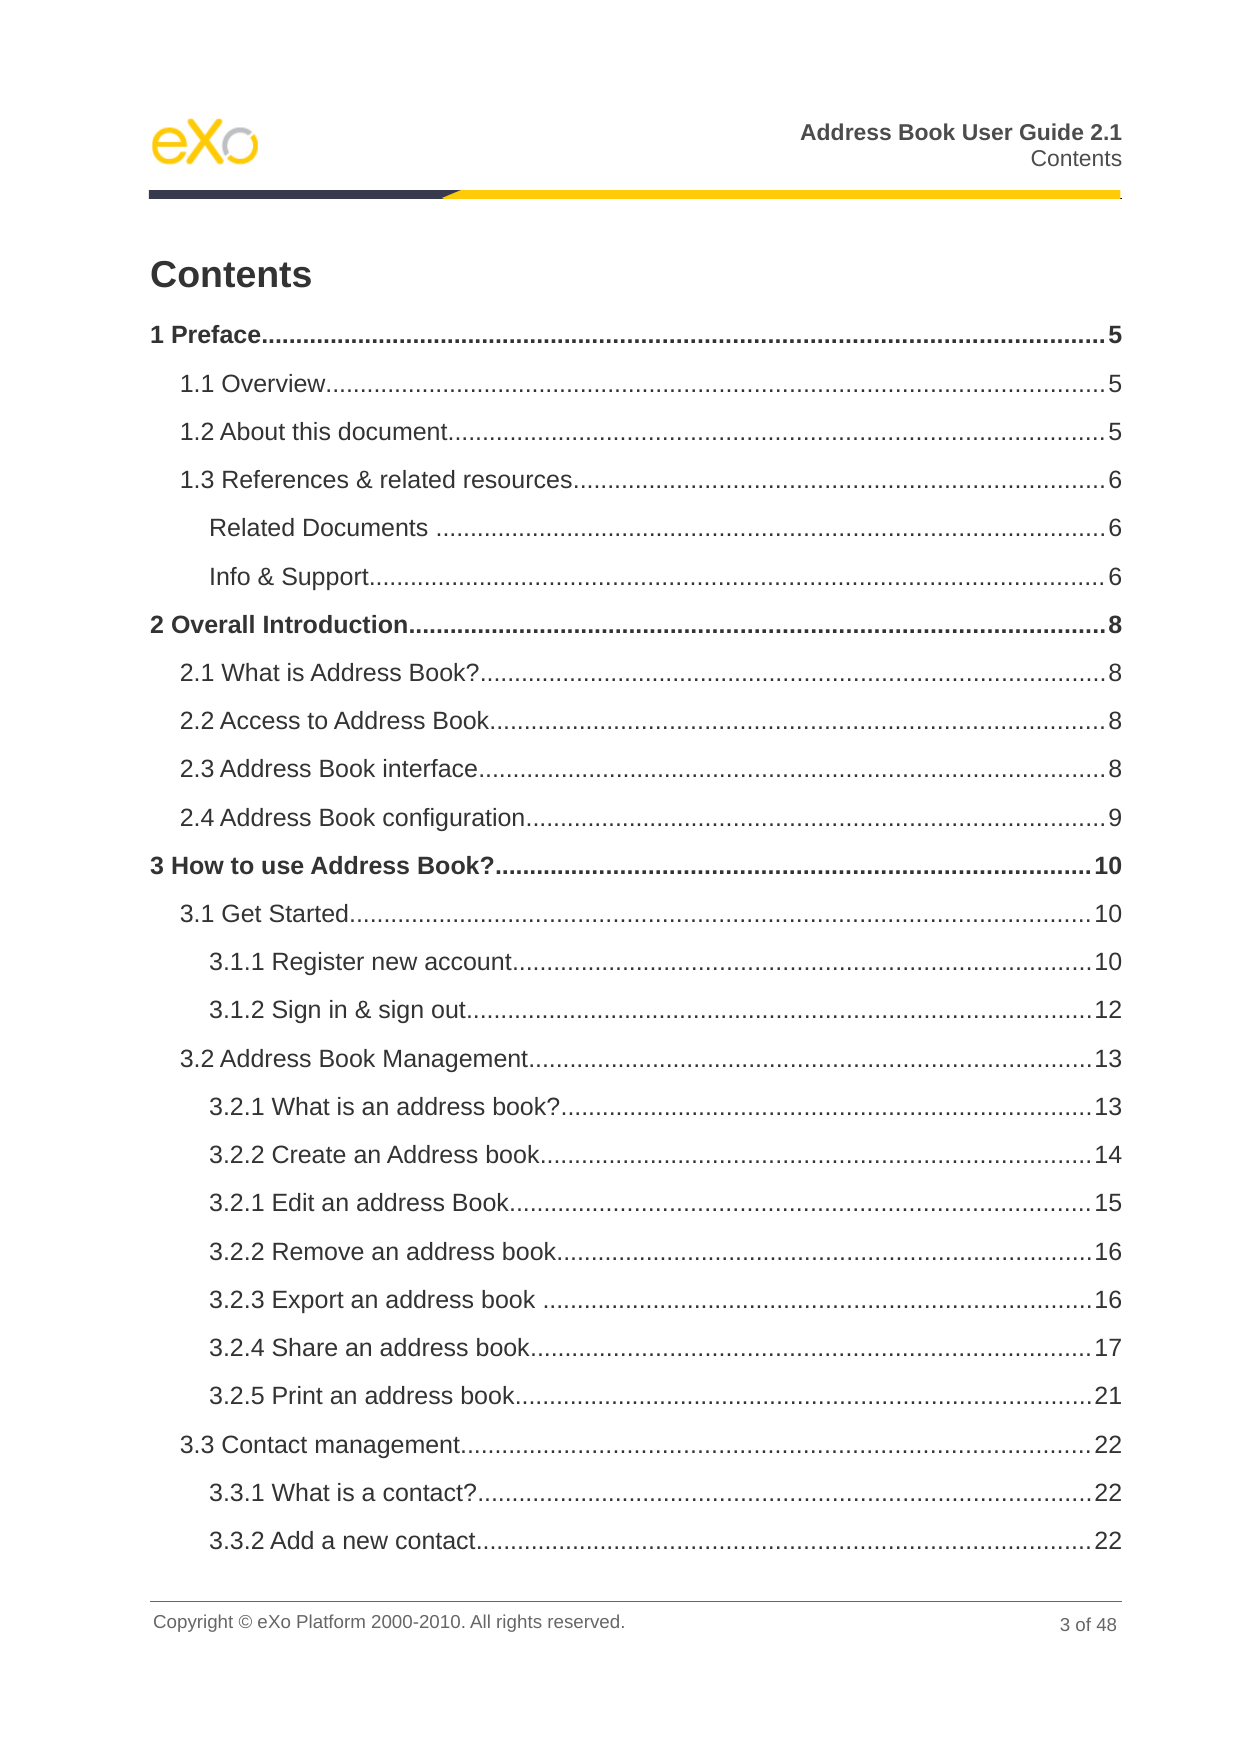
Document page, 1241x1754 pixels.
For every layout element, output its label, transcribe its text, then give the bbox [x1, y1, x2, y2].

text 3.3.1 What is a contact? 22 [209, 1478, 1122, 1507]
text 2.1 What is Address Book? 8 [179, 658, 1122, 687]
text 3.3 Contact management 22 [179, 1429, 1122, 1458]
text 3.2 Address Book Management 13 [179, 1044, 1122, 1072]
text 2 Overall Introduction 8 [150, 610, 1122, 638]
text Info & Support 6 [209, 561, 1122, 590]
text 3.2.5 Print an address book 21 [209, 1381, 1122, 1410]
text 3.2.2 Remove an address book 16 [209, 1237, 1122, 1265]
text 3.1.1 Register new account 10 [209, 947, 1122, 976]
text 2.4 Address Book configuration 9 [179, 803, 1122, 831]
text 3.2.1 What is an address book? 13 [209, 1092, 1122, 1121]
text 3.2.2 Create an Address book 14 [209, 1140, 1122, 1169]
text 3.3.2 Add a new contact 22 [209, 1526, 1122, 1555]
text 3 How to use Address Book? 10 [150, 851, 1122, 879]
subtitle Contents [150, 253, 1122, 296]
text 1 Preface 5 [150, 320, 1122, 349]
text Related Documents 6 [209, 513, 1122, 542]
text 3.1 Get Started 10 [179, 899, 1122, 928]
text 1.1 Overview 5 [179, 368, 1122, 397]
text 2.2 Access to Address Book 8 [179, 706, 1122, 735]
picture [148, 190, 1121, 199]
text 3.2.3 Export an address book 16 [209, 1285, 1122, 1314]
text 1.2 About this document 5 [179, 417, 1122, 446]
text 1.3 References & related resources 6 [179, 465, 1122, 494]
text 3.2.4 Share an address book 17 [209, 1333, 1122, 1362]
picture [152, 118, 259, 165]
text 3.2.1 Edit an address Book 15 [209, 1188, 1122, 1217]
text 2.3 Address Book interface 8 [179, 754, 1122, 783]
text 3.1.2 Sign in & sign out 12 [209, 996, 1122, 1024]
